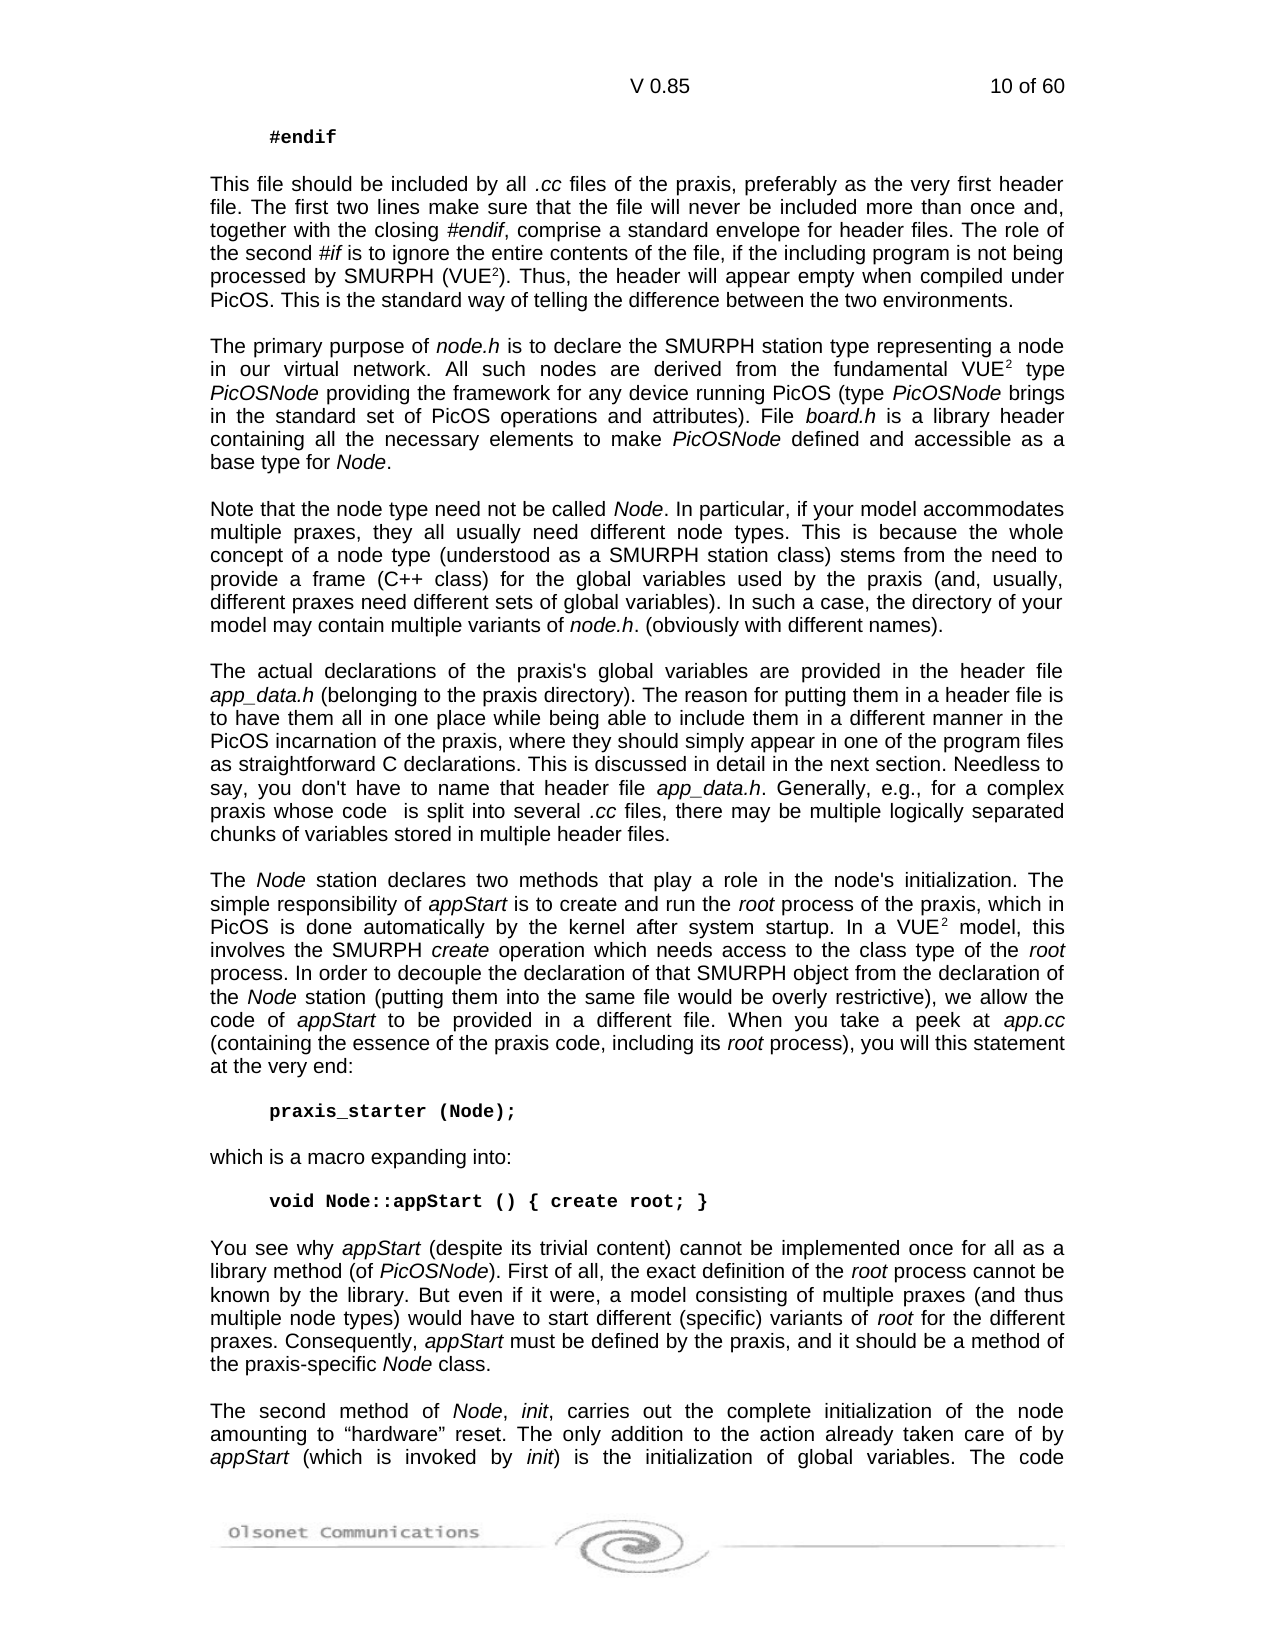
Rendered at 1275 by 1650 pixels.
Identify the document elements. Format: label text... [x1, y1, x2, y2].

text The primary purpose of node.h is to declare the SMURPH station type representing a node in our virtual network. All such nodes are derived from the fundamental VUE2 type PicOSNode providing the framework for any device running PicOS (type PicOSNode brings in the standard set of PicOS operations and attributes). File board.h is a library header containing all the necessary elements to make PicOSNode defined and accessible as a base type for Node. [210, 335, 1065, 474]
text praxis_starter (Node); [269, 1101, 1065, 1123]
text Note that the node type need not be called Node. In particular, if your model accommodates multiple praxes, they all usually need different node types. This is because the whole concept of a node type (understood as a SMURPH station class) stems from the need to provide a frame (C++ class) for the global variables used by the praxis (and, usually, different praxes need different sets of global variables). In such a case, the directory of your model may contain multiple variants of node.h. (obviously with different names). [210, 497, 1065, 637]
text This file should be included by all .cc files of the praxis, preferably as the very first header file. The first two lines make sure that the file will never be included more than once and, together with the closing #endif, comprise a standard envelope for header files. The role of the second #if is to ignore the entire contents of the file, if the including program is not being processed by SMURPH (VUE2). Thus, the header will appear empty when compiled under PicOS. This is the standard way of telling the difference between the two environments. [210, 172, 1065, 312]
text #endif [269, 128, 1065, 149]
text The actual declarations of the praxis's global variables are provided in the header file app_data.h (belonging to the praxis directory). The reason for putting them in a header file is to have them all in one place while being able to include them in a different manner in the PicOS incarnation of the praxis, where they should simply appear in one of the program files as straightforward C declarations. This is discussed in detail in the next section. Needless to say, you don't have to name that header file app_data.h. Generally, e.g., for a complex praxis whose code is split into several .cc files, there may be multiple logically separated chunks of variables stored in multiple header files. [210, 660, 1065, 846]
picture [210, 1504, 1065, 1596]
text The Node station declares two methods that play a role in the node's initialization. The simple responsibility of appStart is to create and run the root process of the praxis, which in PicOS is done automatically by the kernel after system startup. In a VUE2 model, this involves the SMURPH create operation which needs access to the class type of the root process. In order to decouple the declaration of that SMURPH object from the declaration of the Node station (putting them into the same file would be overly restrictive), we allow the code of appStart to be provided in a different file. When you take a peek at app.cc (containing the essence of the praxis code, including its root process), you will this statement at the very end: [210, 869, 1065, 1078]
text You see why appStart (despite its trivial content) cannot be implemented once for all as a library method (of PicOSNode). First of all, the exact definition of the root process cannot be known by the library. But even if it were, a model consisting of multiple praxes (and thus multiple node types) would have to start different (specific) variants of root for the different praxes. Consequently, appStart must be defined by the praxis, and it should be a method of the praxis-specific Node class. [210, 1237, 1065, 1376]
text which is a macro expanding into: [210, 1146, 1065, 1169]
text The second method of Node, init, carries out the complete initialization of the node amounting to “hardware” reset. The only addition to the action already taken care of by appStart (which is invoked by init) is the initialization of global variables. The code [210, 1399, 1065, 1469]
text void Node::appStart () { create root; } [269, 1192, 1065, 1213]
